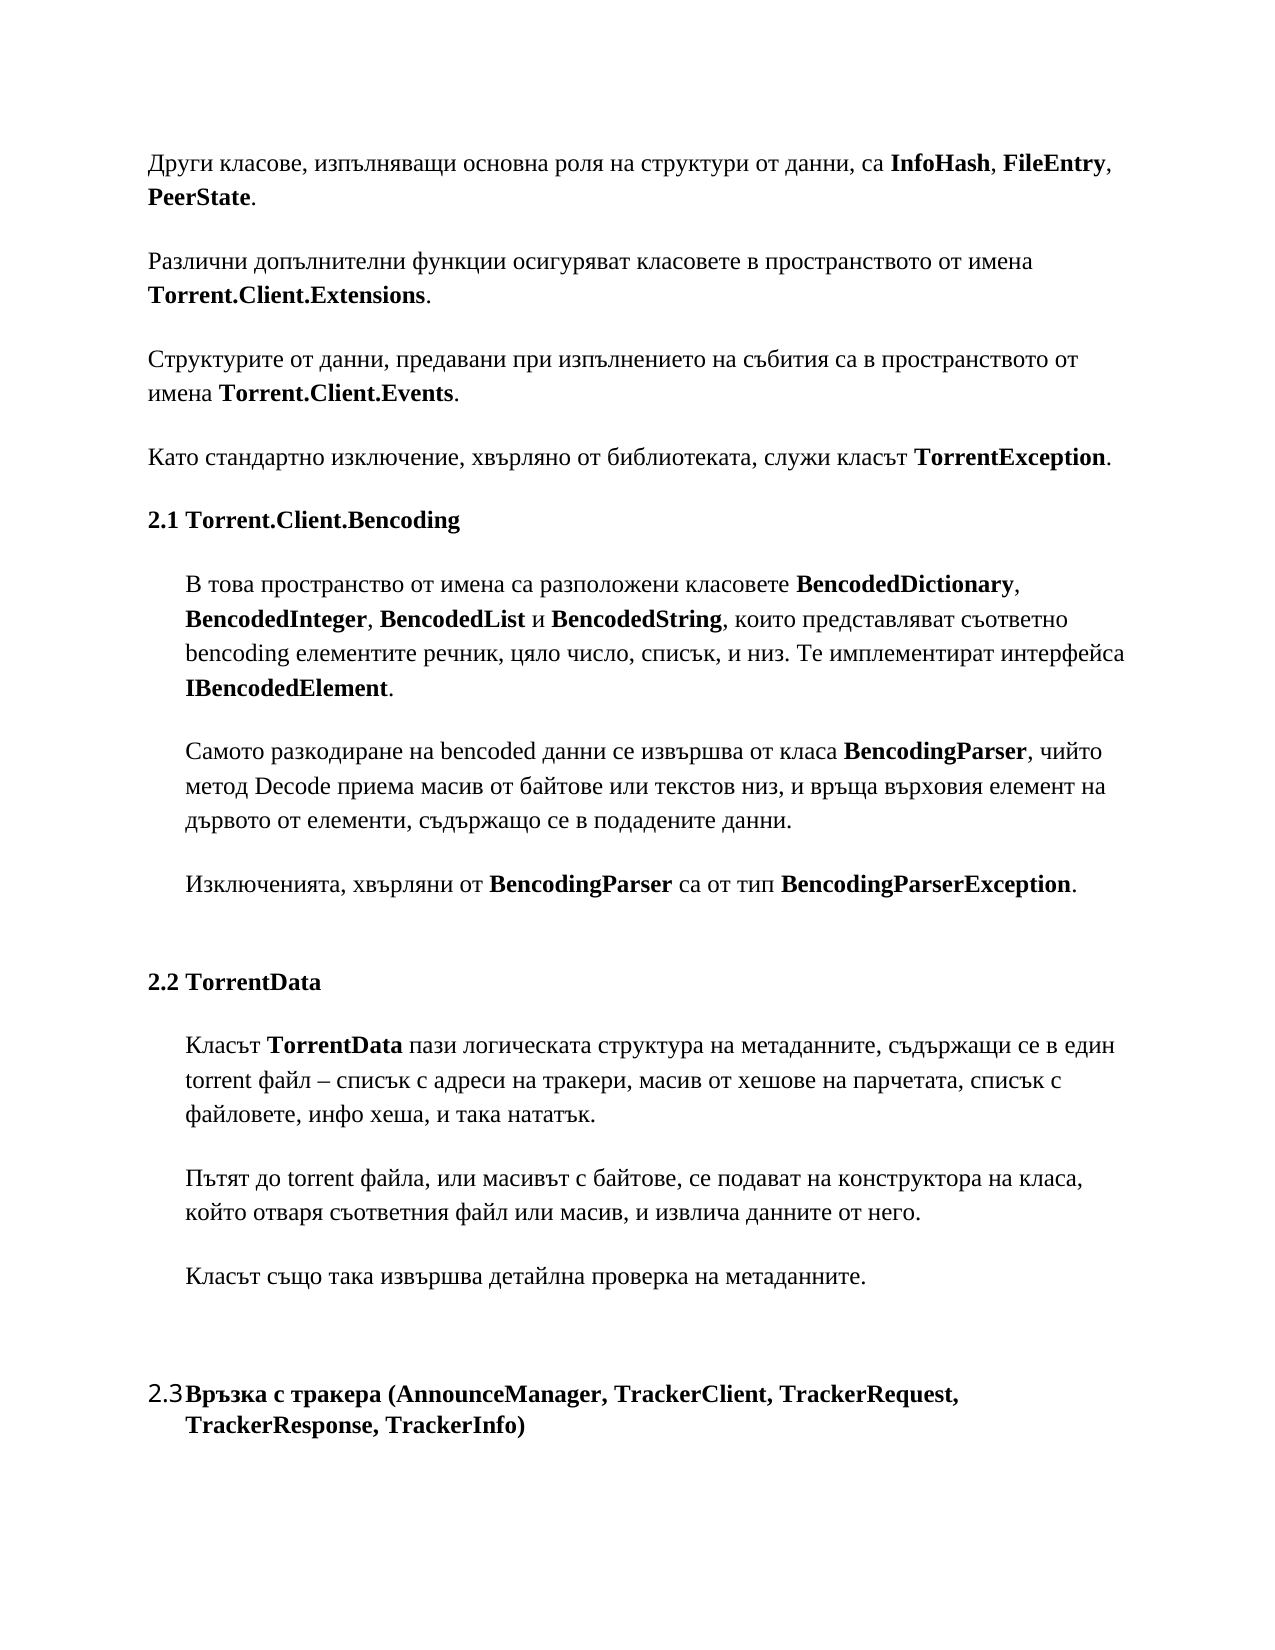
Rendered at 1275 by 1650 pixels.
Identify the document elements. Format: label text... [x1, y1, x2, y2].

list Torrent.Client.Bencoding [148, 506, 1127, 534]
text Изключенията, хвърляни от BencodingParser са от тип BencodingParserException. [185, 869, 1127, 898]
list Връзка с тракера (AnnounceManager, TrackerClient, TrackerRequest, TrackerResponse, TrackerInfo) [148, 1376, 1127, 1439]
text Класът също така извършва детайлна проверка на метаданните. [185, 1261, 1127, 1290]
text Други класове, изпълняващи основна роля на структури от данни, са InfoHash, FileEntry, PeerState. [148, 148, 1127, 211]
text Като стандартно изключение, хвърляно от библиотеката, служи класът TorrentException. [148, 442, 1127, 471]
text В това пространство от имена са разположени класовете BencodedDictionary, BencodedInteger, BencodedList и BencodedString, които представляват съответно bencoding елементите речник, цяло число, списък, и низ. Те имплементират интерфейса IBencodedElement. [185, 569, 1127, 701]
list TorrentData [148, 967, 1127, 995]
text Различни допълнителни функции осигуряват класовете в пространството от имена Torrent.Client.Extensions. [148, 246, 1127, 309]
text Структурите от данни, предавани при изпълнението на събития са в пространството от имена Torrent.Client.Events. [148, 344, 1127, 407]
text Пътят до torrent файла, или масивът с байтове, се подават на конструктора на класа, който отваря съответния файл или масив, и извлича данните от него. [185, 1163, 1127, 1226]
text Самото разкодиране на bencoded данни се извършва от класа BencodingParser, чийто метод Decode приема масив от байтове или текстов низ, и връща върховия елемент на дървото от елементи, съдържащо се в подадените данни. [185, 736, 1127, 834]
text Класът TorrentData пази логическата структура на метаданните, съдържащи се в един torrent файл – списък с адреси на тракери, масив от хешове на парчетата, списък с файловете, инфо хеша, и така нататък. [185, 1030, 1127, 1128]
